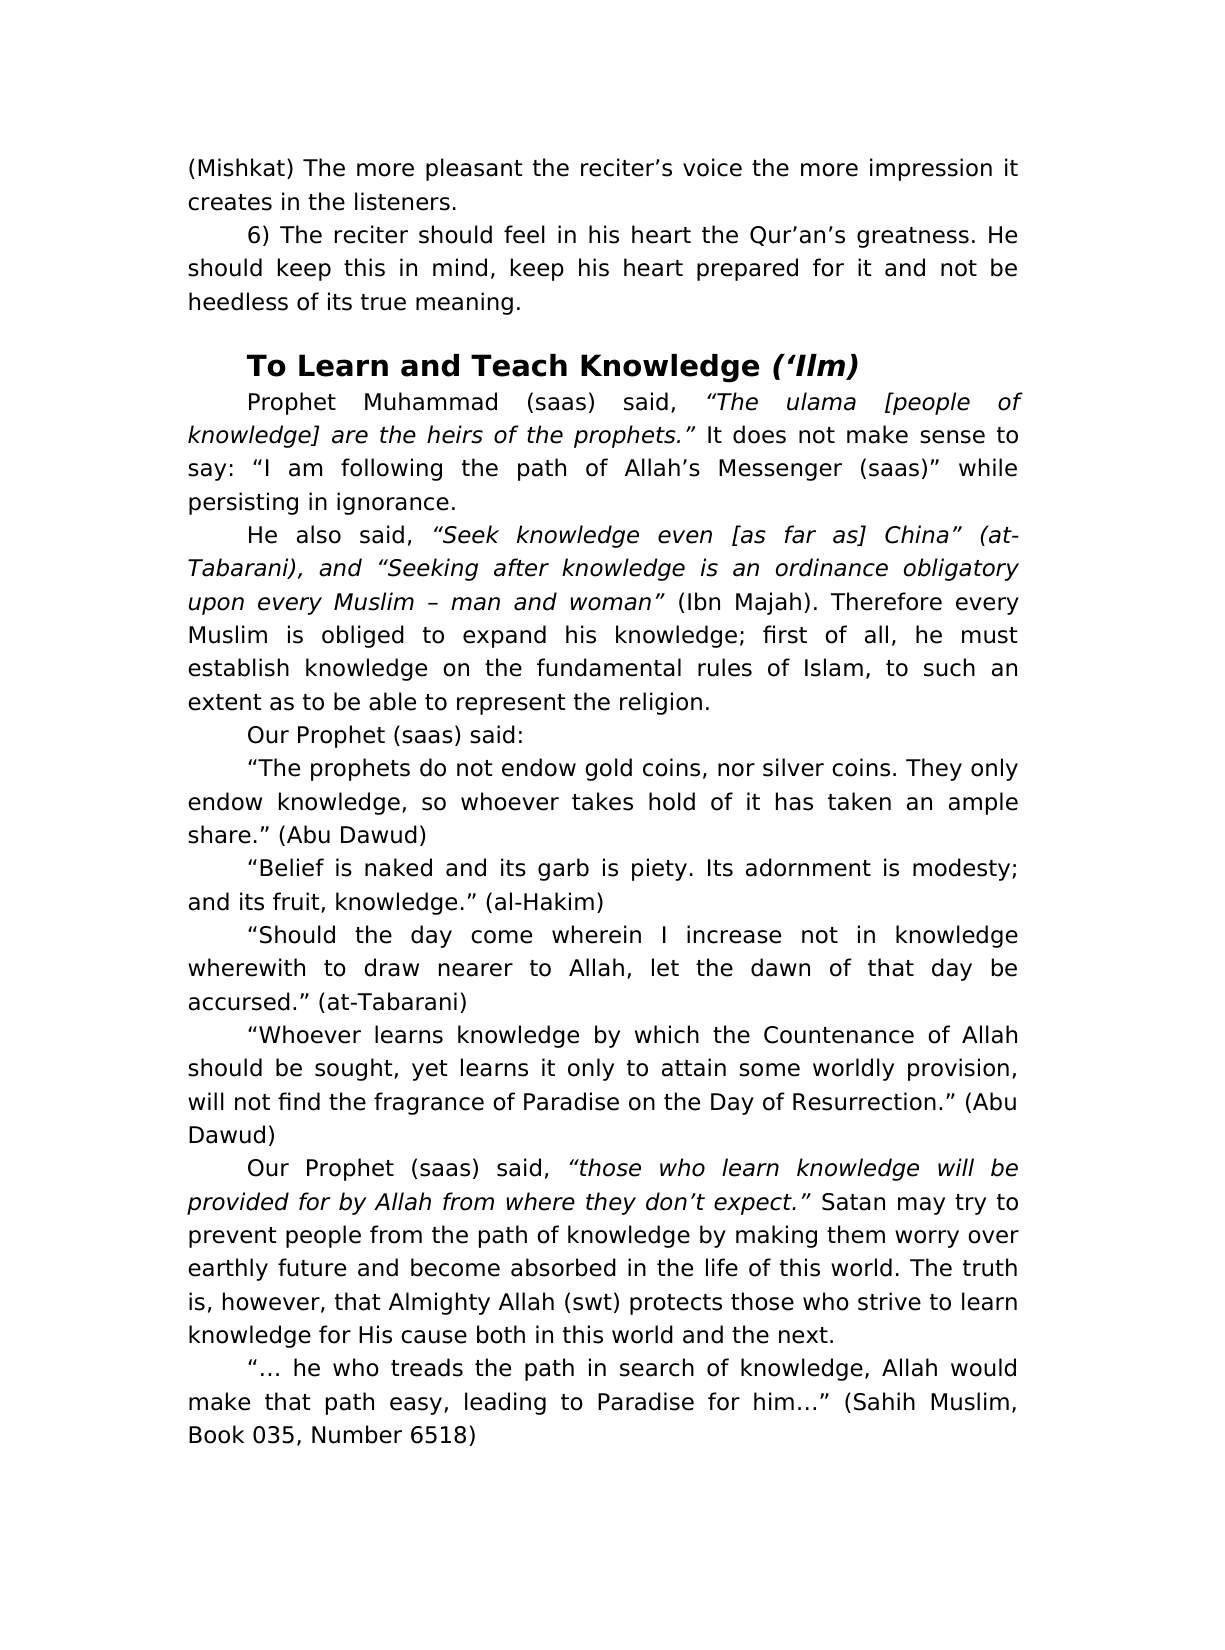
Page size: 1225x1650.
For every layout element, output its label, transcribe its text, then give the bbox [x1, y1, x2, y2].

text He also said, “Seek knowledge even [as far as] China” (at-Tabarani), and “Seeking after knowledge is an ordinance obligatory upon every Muslim – man and woman” (Ibn Majah). Therefore every Muslim is obliged to expand his knowledge; first of all, he must establish knowledge on the fundamental rules of Islam, to such an extent as to be able to represent the religion. [187, 517, 1020, 717]
text “The prophets do not endow gold coins, nor silver coins. They only endow knowledge, so whoever takes hold of it has taken an ample share.” (Abu Dawud) [187, 750, 1020, 850]
text (Mishkat) The more pleasant the reciter’s voice the more impression it creates in the listeners. [187, 150, 1020, 217]
text Our Prophet (saas) said: [187, 717, 1020, 750]
text 6) The reciter should feel in his heart the Qur’an’s greatness. He should keep this in mind, keep his heart prepared for it and not be heedless of its true meaning. [187, 217, 1020, 317]
text “Whoever learns knowledge by which the Countenance of Allah should be sought, yet learns it only to attain some worldly provision, will not find the fragrance of Paradise on the Day of Resurrection.” (Abu Dawud) [187, 1017, 1020, 1150]
text “Should the day come wherein I increase not in knowledge wherewith to draw nearer to Allah, let the dawn of that day be accursed.” (at-Tabarani) [187, 917, 1020, 1017]
text Our Prophet (saas) said, “those who learn knowledge will be provided for by Allah from where they don’t expect.” Satan may try to prevent people from the path of knowledge by making them worry over earthly future and become absorbed in the life of this world. The truth is, however, that Almighty Allah (swt) protects those who strive to learn knowledge for His cause both in this world and the next. [187, 1150, 1020, 1350]
text “Belief is naked and its garb is piety. Its adornment is modesty; and its fruit, knowledge.” (al-Hakim) [187, 850, 1020, 917]
text “… he who treads the path in search of knowledge, Allah would make that path easy, leading to Paradise for him…” (Sahih Muslim, Book 035, Number 6518) [187, 1350, 1020, 1450]
text Prophet Muhammad (saas) said, “The ulama [people of knowledge] are the heirs of the prophets.” It does not make sense to say: “I am following the path of Allah’s Messenger (saas)” while persisting in ignorance. [187, 383, 1020, 517]
text To Learn and Teach Knowledge (‘Ilm) [187, 350, 1020, 383]
